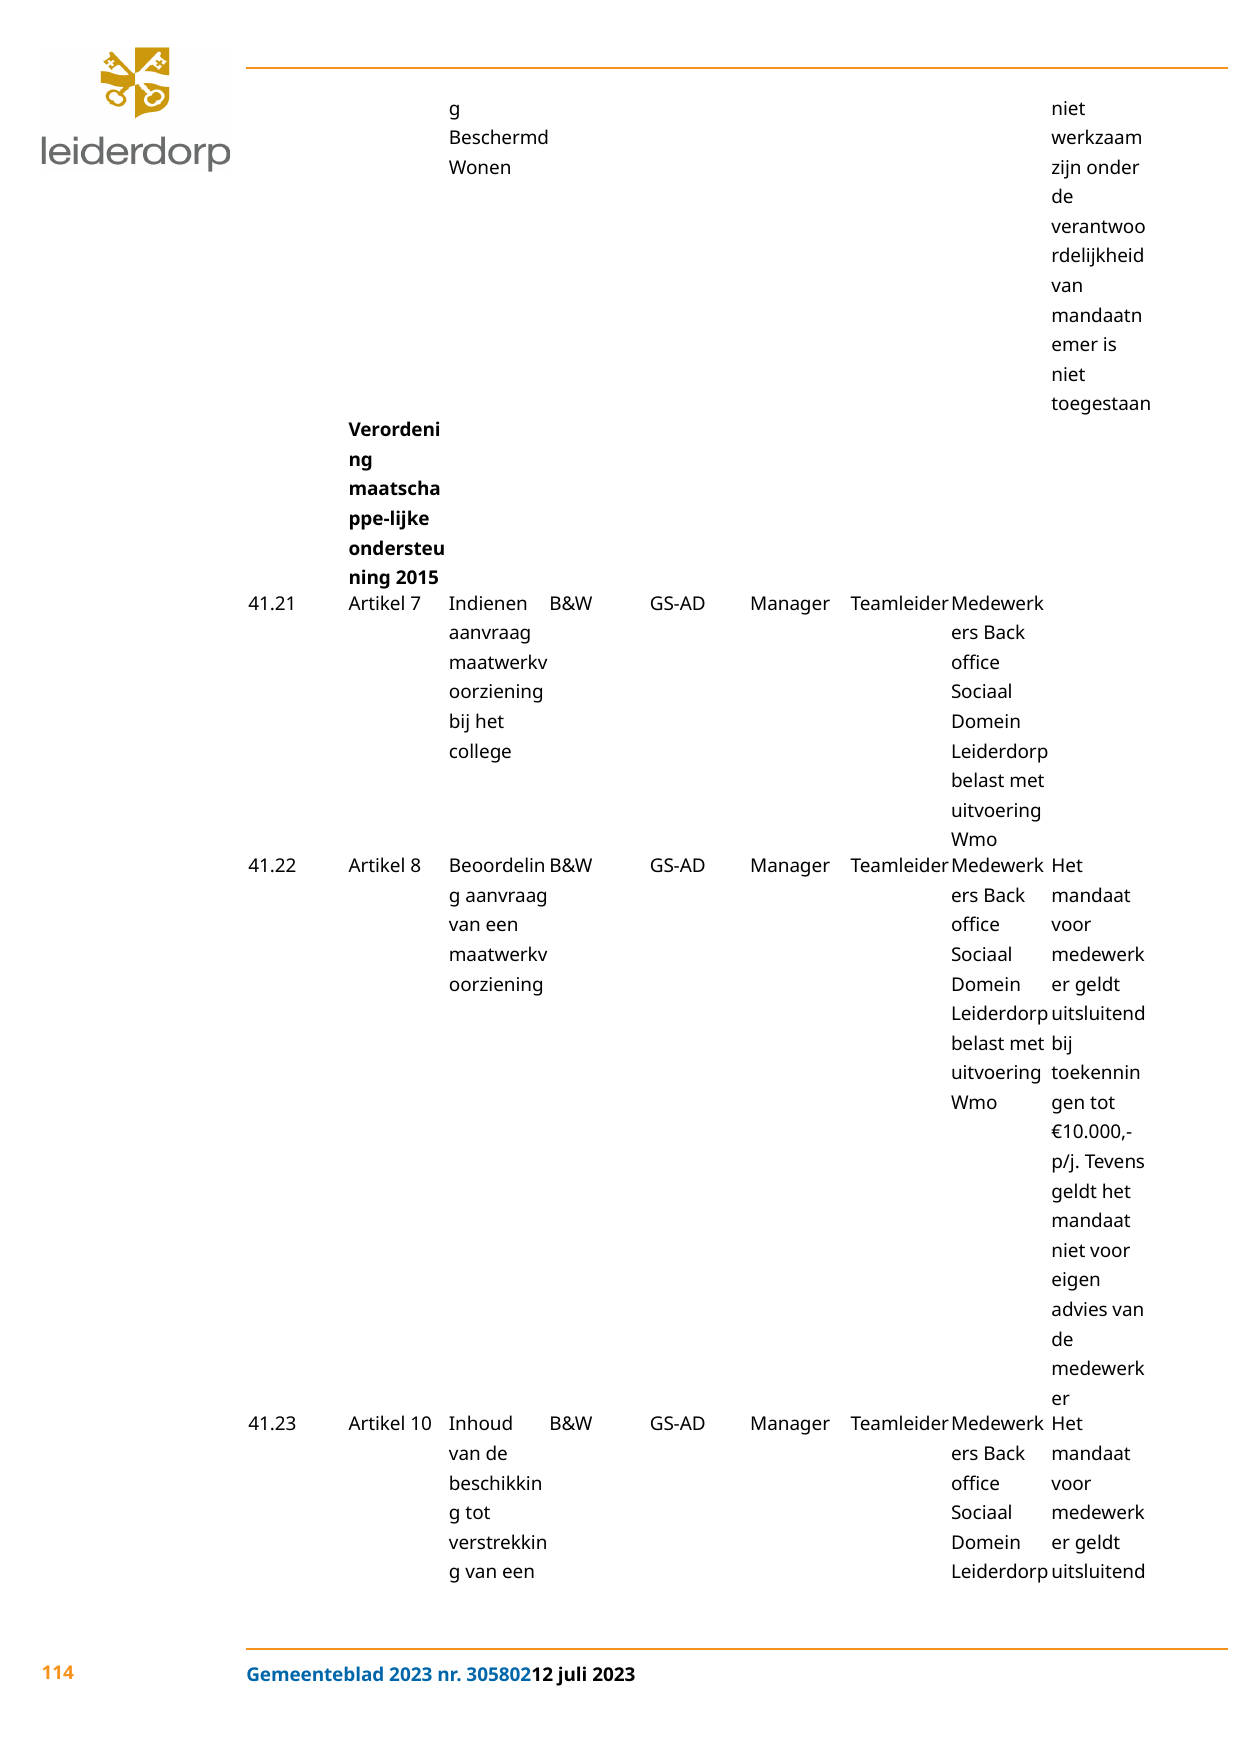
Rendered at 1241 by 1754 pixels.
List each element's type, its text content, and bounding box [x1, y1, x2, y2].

table_cell Artikel 7 [348, 590, 449, 852]
table_cell [549, 95, 649, 416]
table_cell [750, 416, 850, 590]
table_cell GS-AD [650, 853, 750, 1411]
table_cell Indienen aanvraag maatwerkvoorziening bij het college [449, 590, 549, 852]
table_cell GS-AD [650, 590, 750, 852]
table_cell [248, 416, 348, 590]
table_cell 41.23 [248, 1411, 348, 1584]
table_cell Artikel 8 [348, 853, 449, 1411]
table_cell Teamleider [850, 590, 951, 852]
table_cell [650, 416, 750, 590]
table_cell niet werkzaam zijn onder de verantwoordelijkheid van mandaatnemer is niet toegestaan [1051, 95, 1152, 416]
table_cell [650, 95, 750, 416]
picture [41, 47, 231, 172]
table_cell [549, 416, 649, 590]
table_cell Beoordeling aanvraag van een maatwerkvoorziening [449, 853, 549, 1411]
table_cell Inhoud van de beschikking tot verstrekking van een [449, 1411, 549, 1584]
table_cell Verordening maatschappe-lijke ondersteuning 2015 [348, 416, 449, 590]
table_cell Het mandaat voor medewerker geldt uitsluitend bij toekenningen tot €10.000,- p/j. Tevens geldt het mandaat niet voor eigen advies van de medewerker [1051, 853, 1152, 1411]
table_cell [850, 416, 951, 590]
table_cell [1051, 590, 1152, 852]
table_cell B&W [549, 1411, 649, 1584]
table_cell Manager [750, 1411, 850, 1584]
table_cell [951, 416, 1051, 590]
table_cell Manager [750, 853, 850, 1411]
table_cell GS-AD [650, 1411, 750, 1584]
table_cell B&W [549, 853, 649, 1411]
table_cell Medewerkers Back office Sociaal Domein Leiderdorp belast met uitvoering Wmo [951, 590, 1051, 852]
table_cell B&W [549, 590, 649, 852]
table_cell Medewerkers Back office Sociaal Domein Leiderdorp [951, 1411, 1051, 1584]
table_cell Het mandaat voor medewerker geldt uitsluitend [1051, 1411, 1152, 1584]
table_cell 41.22 [248, 853, 348, 1411]
table_cell [348, 95, 449, 416]
table_cell g Beschermd Wonen [449, 95, 549, 416]
table_cell [248, 95, 348, 416]
table_cell [951, 95, 1051, 416]
table_cell Manager [750, 590, 850, 852]
table_cell [850, 95, 951, 416]
table_cell Artikel 10 [348, 1411, 449, 1584]
table_cell Teamleider [850, 1411, 951, 1584]
table_cell [750, 95, 850, 416]
table_cell [449, 416, 549, 590]
table_cell Teamleider [850, 853, 951, 1411]
table_cell Medewerkers Back office Sociaal Domein Leiderdorp belast met uitvoering Wmo [951, 853, 1051, 1411]
table_cell 41.21 [248, 590, 348, 852]
table_cell [1051, 416, 1152, 590]
